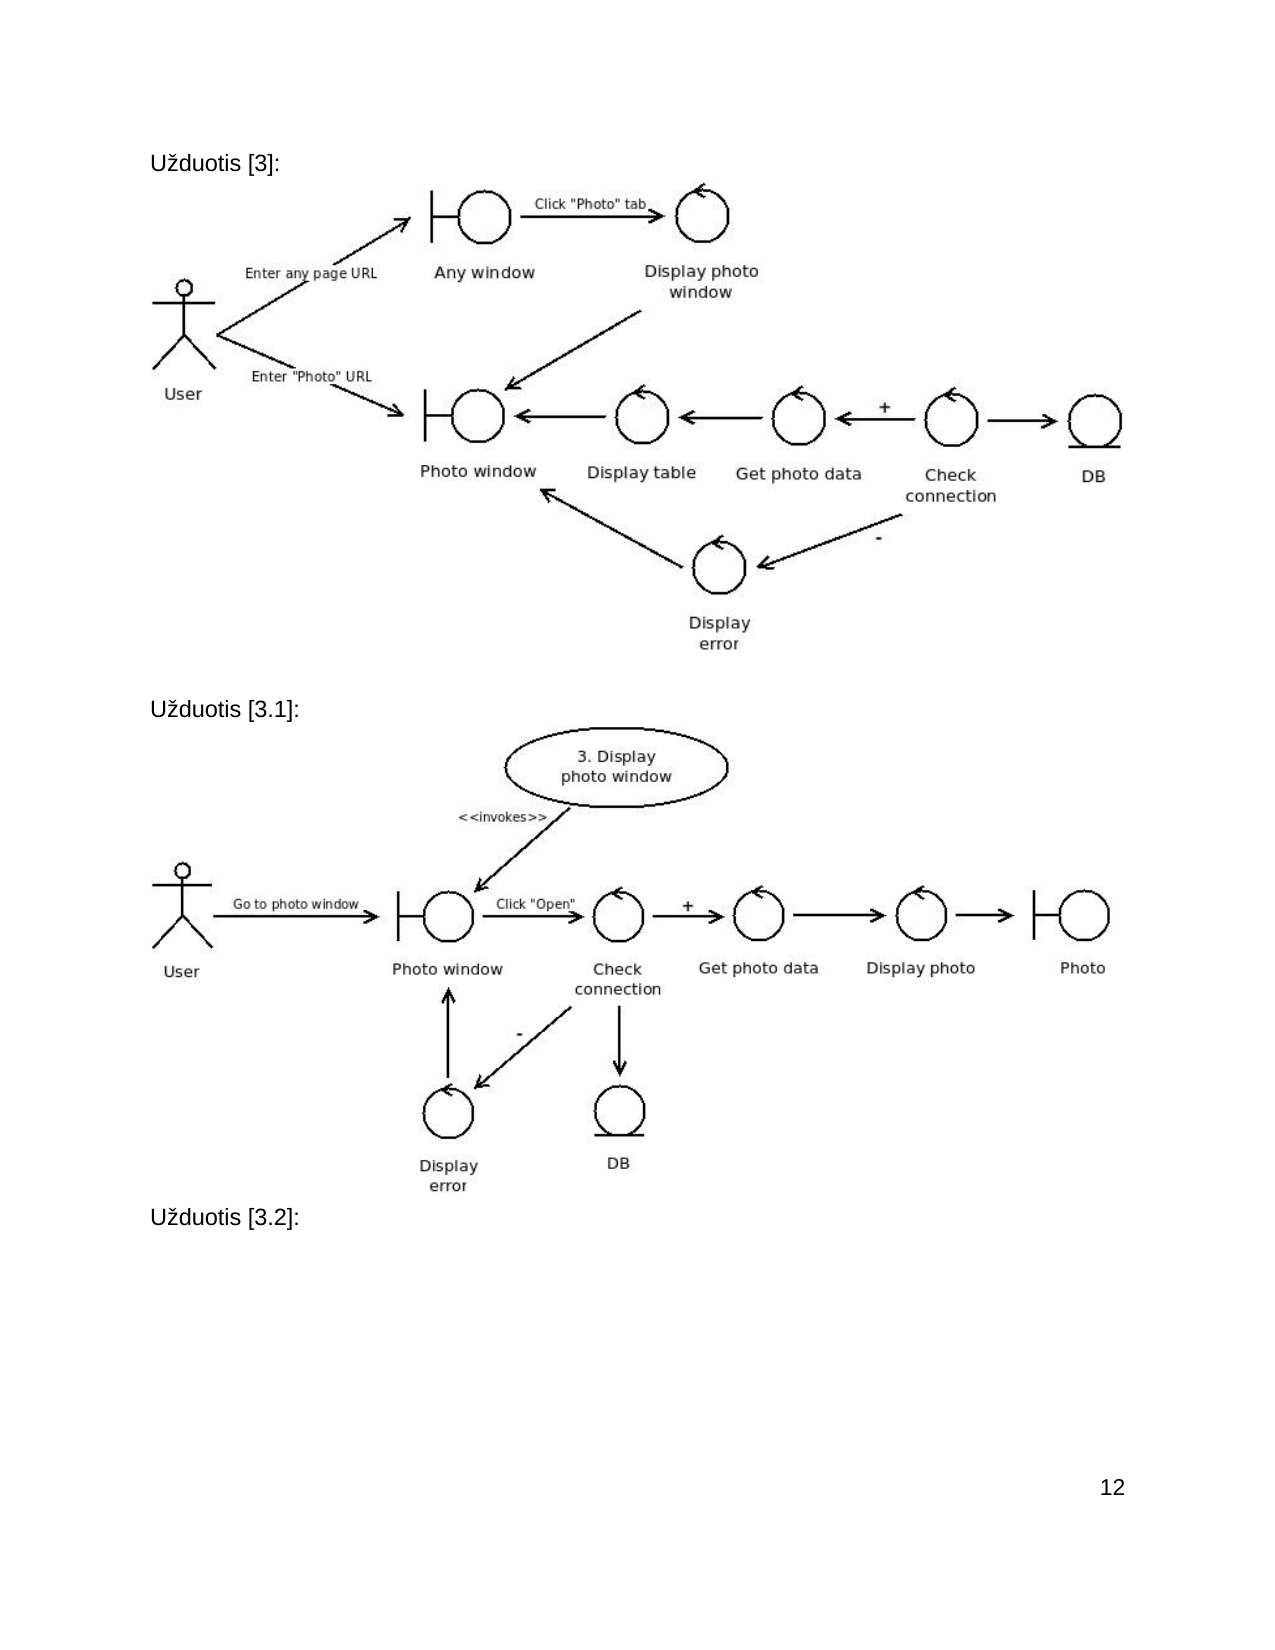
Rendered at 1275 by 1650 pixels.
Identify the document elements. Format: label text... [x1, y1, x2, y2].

picture [150, 180, 1125, 664]
text Užduotis [3.2]: [150, 1205, 1125, 1230]
picture [150, 726, 1125, 1205]
text Užduotis [3.1]: [150, 697, 1125, 723]
text Užduotis [3]: [150, 150, 1125, 176]
